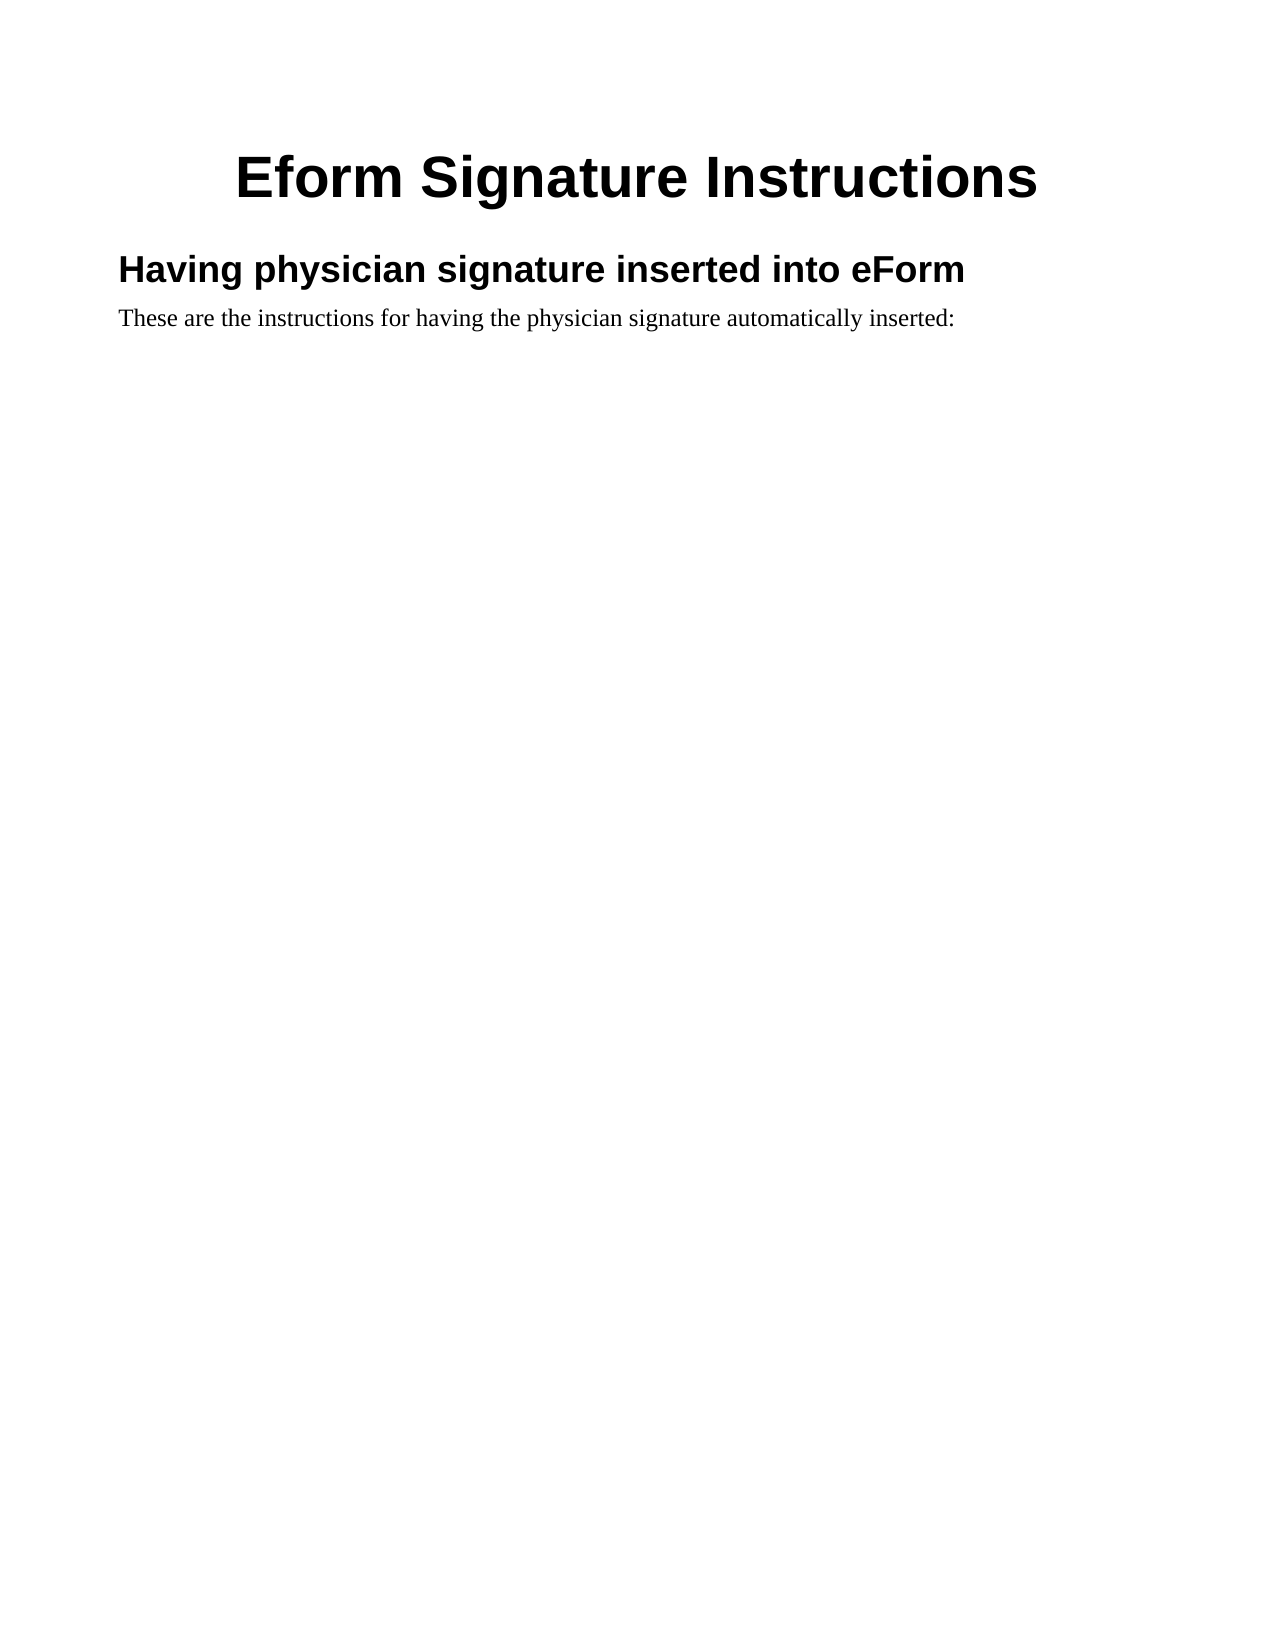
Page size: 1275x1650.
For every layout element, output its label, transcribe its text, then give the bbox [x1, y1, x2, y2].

subtitle Having physician signature inserted into eForm [118, 248, 1157, 291]
title Eform Signature Instructions [118, 143, 1157, 210]
text These are the instructions for having the physician signature automatically inserted: [118, 303, 1157, 332]
